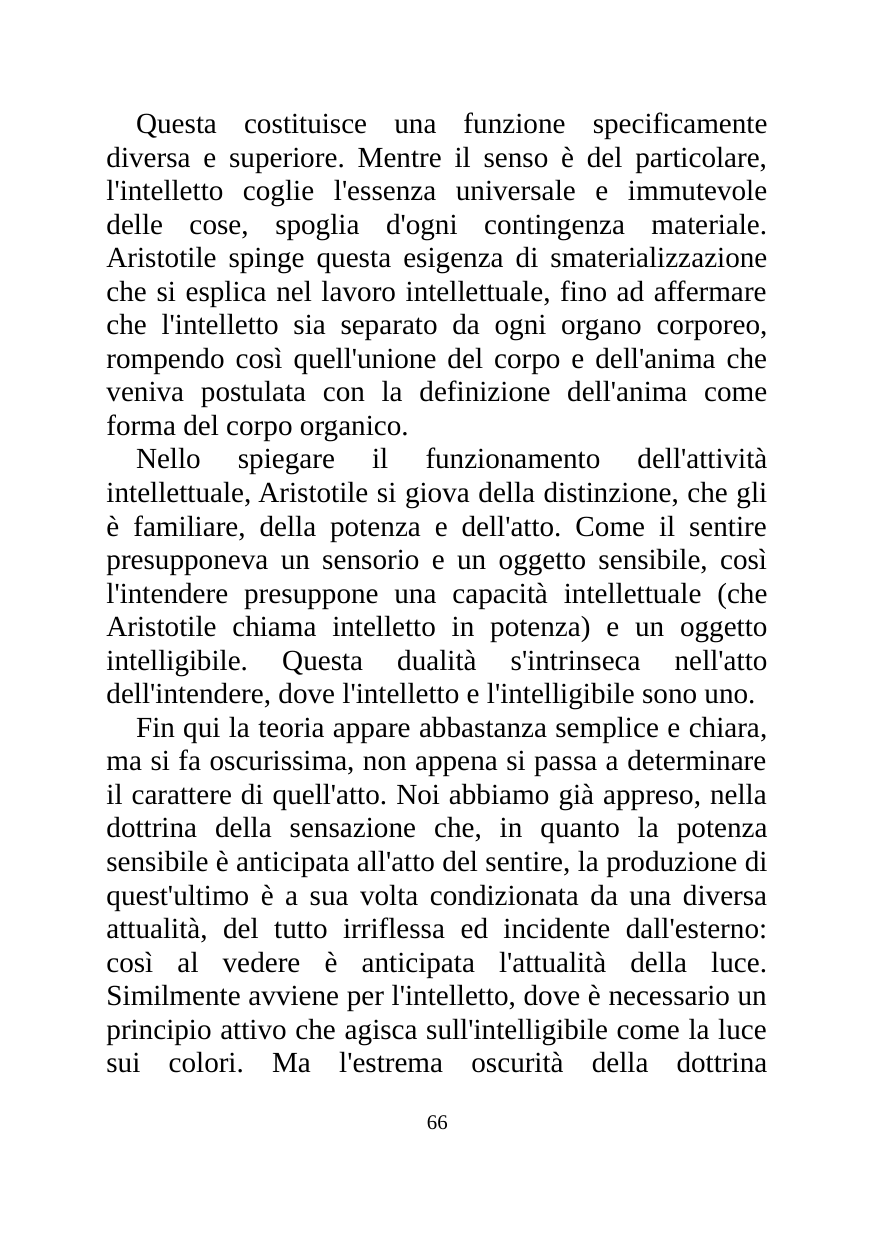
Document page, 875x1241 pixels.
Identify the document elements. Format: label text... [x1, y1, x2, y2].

text Nello spiegare il funzionamento dell'attività intellettuale, Aristotile si giova della distinzione, che gli è familiare, della potenza e dell'atto. Come il sentire presupponeva un sensorio e un oggetto sensibile, così l'intendere presuppone una capacità intellettuale (che Aristotile chiama intelletto in potenza) e un oggetto intelligibile. Questa dualità s'intrinseca nell'atto dell'intendere, dove l'intelletto e l'intelligibile sono uno. [106, 442, 768, 710]
text Fin qui la teoria appare abbastanza semplice e chiara, ma si fa oscurissima, non appena si passa a determinare il carattere di quell'atto. Noi abbiamo già appreso, nella dottrina della sensazione che, in quanto la potenza sensibile è anticipata all'atto del sentire, la produzione di quest'ultimo è a sua volta condizionata da una diversa attualità, del tutto irriflessa ed incidente dall'esterno: così al vedere è anticipata l'attualità della luce. Similmente avviene per l'intelletto, dove è necessario un principio attivo che agisca sull'intelligibile come la luce sui colori. Ma l'estrema oscurità della dottrina [106, 710, 768, 1079]
text Questa costituisce una funzione specificamente diversa e superiore. Mentre il senso è del particolare, l'intelletto coglie l'essenza universale e immutevole delle cose, spoglia d'ogni contingenza materiale. Aristotile spinge questa esigenza di smaterializzazione che si esplica nel lavoro intellettuale, fino ad affermare che l'intelletto sia separato da ogni organo corporeo, rompendo così quell'unione del corpo e dell'anima che veniva postulata con la definizione dell'anima come forma del corpo organico. [106, 106, 768, 442]
